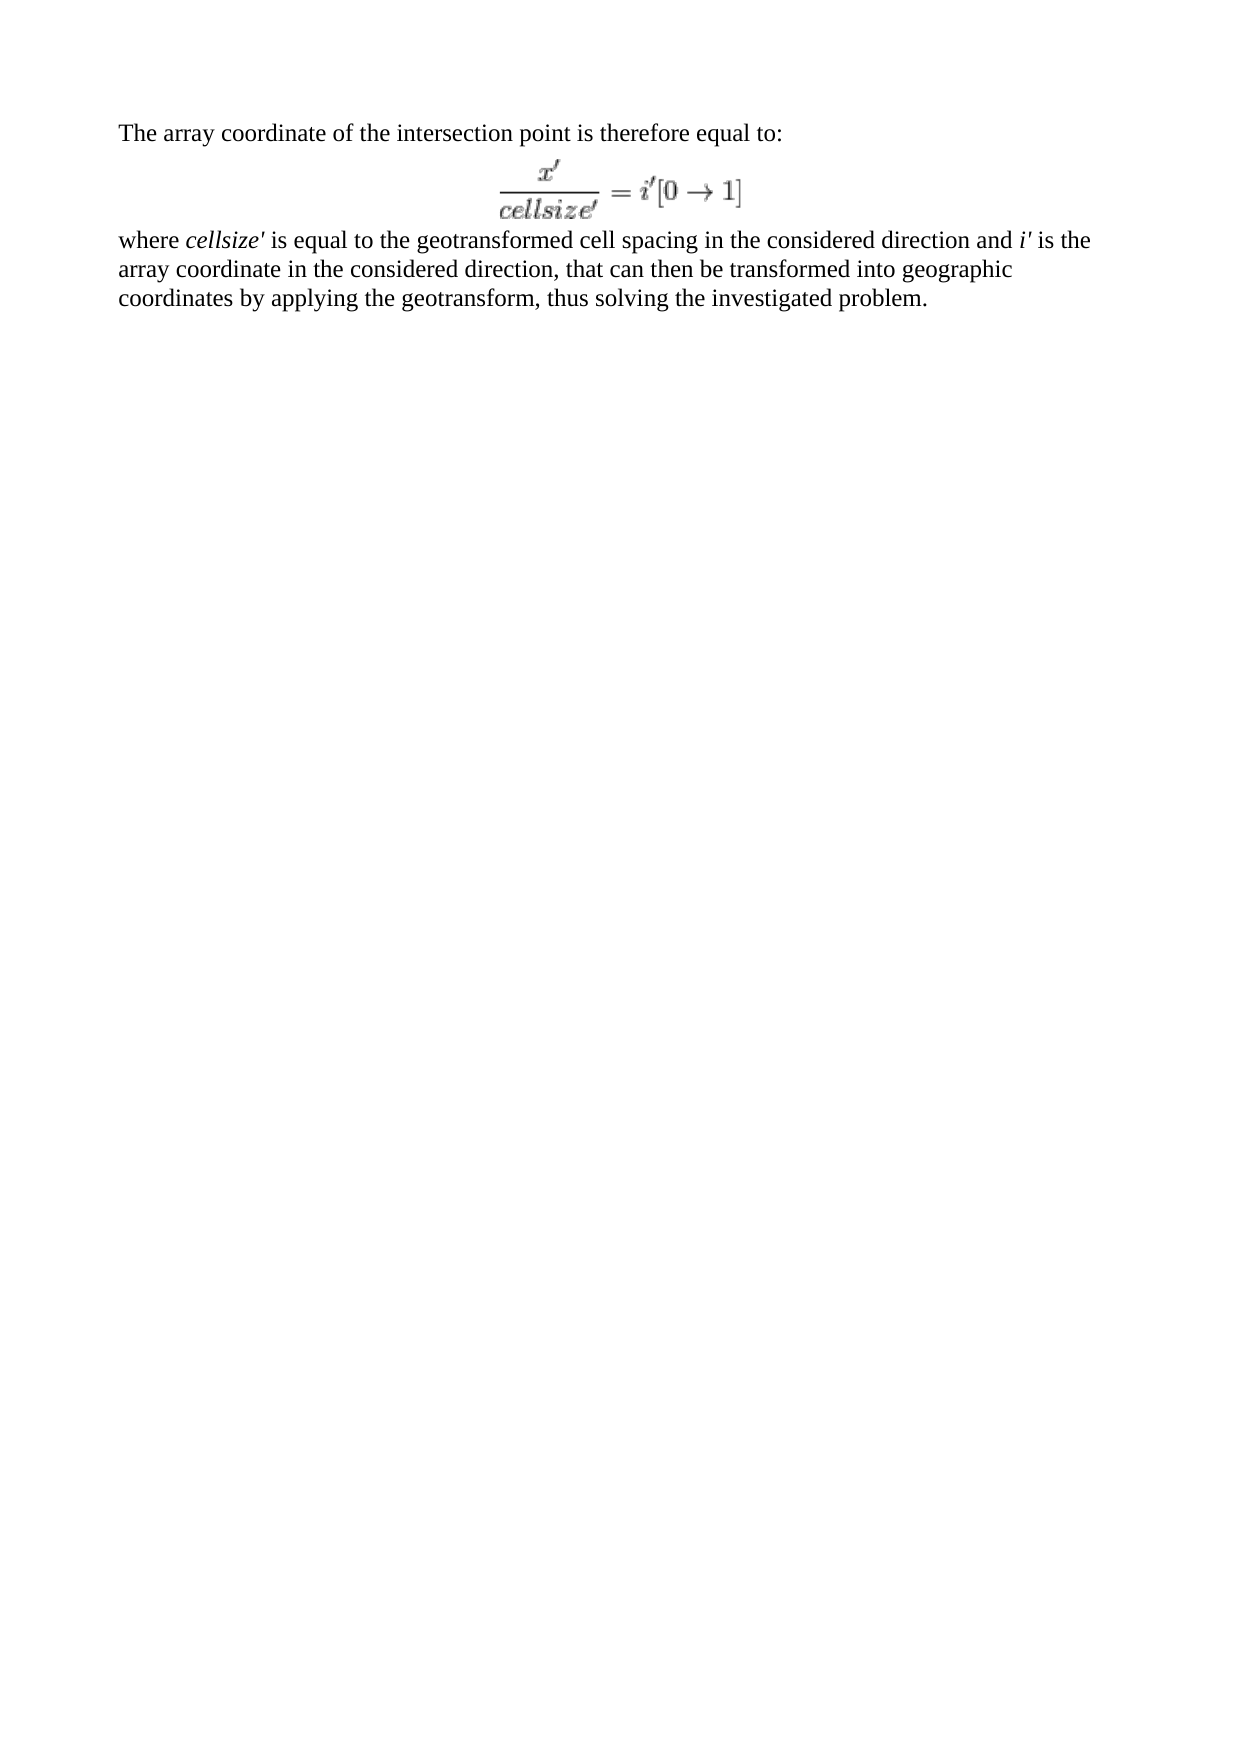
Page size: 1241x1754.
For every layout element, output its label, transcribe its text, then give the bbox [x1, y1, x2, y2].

picture [499, 159, 741, 219]
text The array coordinate of the intersection point is therefore equal to: [118, 118, 1122, 147]
text where cellsize' is equal to the geotransformed cell spacing in the considered direction and i' is the array coordinate in the considered direction, that can then be transformed into geographic coordinates by applying the geotransform, thus solving the investigated problem. [118, 226, 1122, 312]
